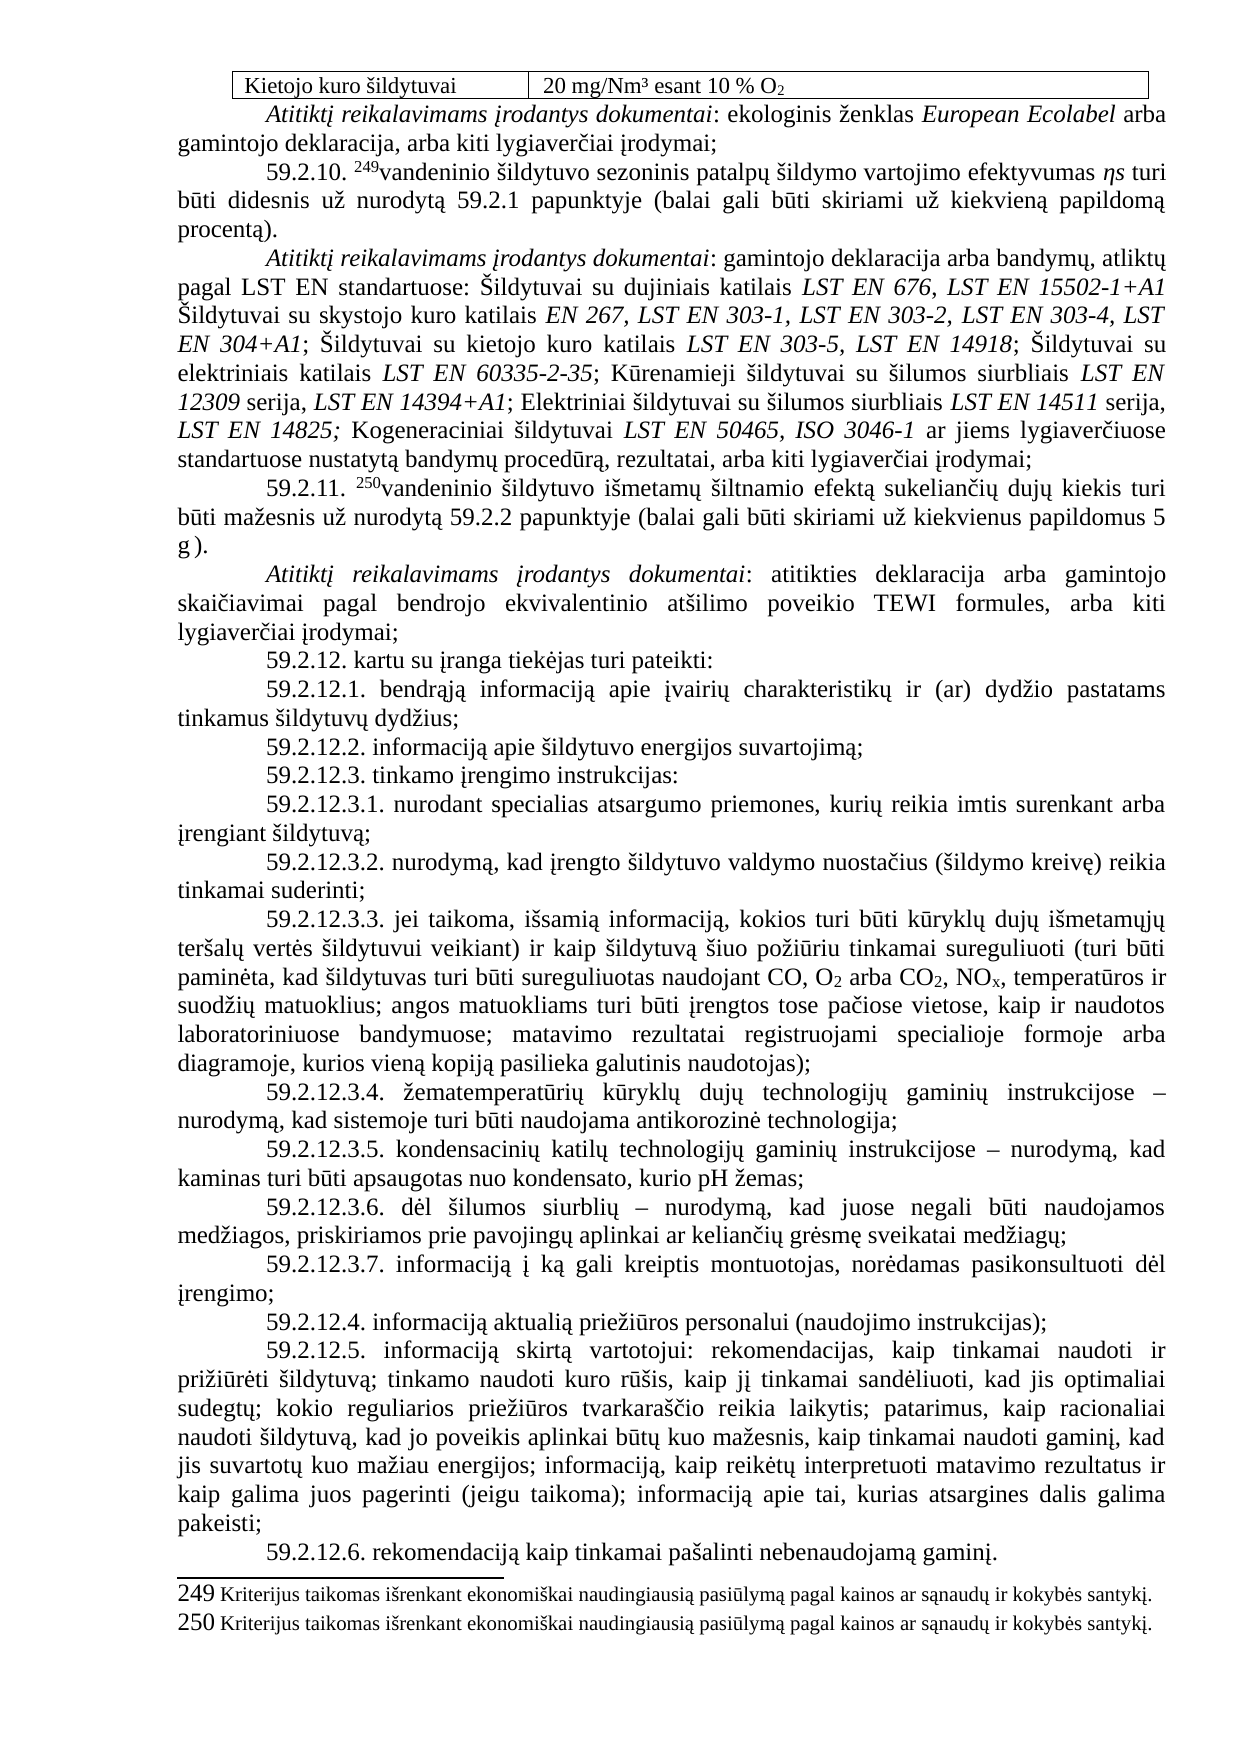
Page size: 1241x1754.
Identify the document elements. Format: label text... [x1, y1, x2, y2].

text 59.2.11. vandeninio šildytuvo išmetamų šiltnamio efektą sukeliančių dujų kiekis turi būti mažesnis už nurodytą 59.2.2 papunktyje (balai gali būti skiriami už kiekvienus papildomus 5 g ). [177, 473, 1166, 559]
text Kriterijus taikomas išrenkant ekonomiškai naudingiausią pasiūlymą pagal kainos ar sąnaudų ir kokybės santykį. [177, 1607, 1166, 1636]
text Atitiktį reikalavimams įrodantys dokumentai: gamintojo deklaracija arba bandymų, atliktų pagal LST EN standartuose: Šildytuvai su dujiniais katilais LST EN 676, LST EN 15502-1+A1 Šildytuvai su skystojo kuro katilais EN 267, LST EN 303-1, LST EN 303-2, LST EN 303-4, LST EN 304+A1; Šildytuvai su kietojo kuro katilais LST EN 303-5, LST EN 14918; Šildytuvai su elektriniais katilais LST EN 60335-2-35; Kūrenamieji šildytuvai su šilumos siurbliais LST EN 12309 serija, LST EN 14394+A1; Elektriniai šildytuvai su šilumos siurbliais LST EN 14511 serija, LST EN 14825; Kogeneraciniai šildytuvai LST EN 50465, ISO 3046-1 ar jiems lygiaverčiuose standartuose nustatytą bandymų procedūrą, rezultatai, arba kiti lygiaverčiai įrodymai; [177, 243, 1166, 473]
text 59.2.12.3.4. žematemperatūrių kūryklų dujų technologijų gaminių instrukcijose – nurodymą, kad sistemoje turi būti naudojama antikorozinė technologija; [177, 1077, 1166, 1134]
text 59.2.12.4. informaciją aktualią priežiūros personalui (naudojimo instrukcijas); [177, 1307, 1166, 1336]
text 59.2.12. kartu su įranga tiekėjas turi pateikti: [266, 646, 1166, 674]
table_cell 20 mg/Nm³ esant 10 % O2 [529, 72, 1148, 98]
text 59.2.12.3.6. dėl šilumos siurblių – nurodymą, kad juose negali būti naudojamos medžiagos, priskiriamos prie pavojingų aplinkai ar keliančių grėsmę sveikatai medžiagų; [177, 1192, 1166, 1249]
text 59.2.12.3.3. jei taikoma, išsamią informaciją, kokios turi būti kūryklų dujų išmetamųjų teršalų vertės šildytuvui veikiant) ir kaip šildytuvą šiuo požiūriu tinkamai sureguliuoti (turi būti paminėta, kad šildytuvas turi būti sureguliuotas naudojant CO, O2 arba CO2, NOx, temperatūros ir suodžių matuoklius; angos matuokliams turi būti įrengtos tose pačiose vietose, kaip ir naudotos laboratoriniuose bandymuose; matavimo rezultatai registruojami specialioje formoje arba diagramoje, kurios vieną kopiją pasilieka galutinis naudotojas); [177, 904, 1166, 1077]
text 59.2.12.3.1. nurodant specialias atsargumo priemones, kurių reikia imtis surenkant arba įrengiant šildytuvą; [177, 789, 1166, 847]
text 59.2.12.1. bendrąją informaciją apie įvairių charakteristikų ir (ar) dydžio pastatams tinkamus šildytuvų dydžius; [177, 674, 1166, 732]
table_cell Kietojo kuro šildytuvai [233, 72, 528, 98]
text 59.2.12.2. informaciją apie šildytuvo energijos suvartojimą; [177, 732, 1166, 761]
text 59.2.12.3.2. nurodymą, kad įrengto šildytuvo valdymo nuostačius (šildymo kreivę) reikia tinkamai suderinti; [177, 847, 1166, 904]
text 59.2.12.3.5. kondensacinių katilų technologijų gaminių instrukcijose – nurodymą, kad kaminas turi būti apsaugotas nuo kondensato, kurio pH žemas; [177, 1134, 1166, 1192]
text 59.2.12.3.7. informaciją į ką gali kreiptis montuotojas, norėdamas pasikonsultuoti dėl įrengimo; [177, 1249, 1166, 1307]
text Kriterijus taikomas išrenkant ekonomiškai naudingiausią pasiūlymą pagal kainos ar sąnaudų ir kokybės santykį. [177, 1578, 1166, 1607]
text 59.2.12.5. informaciją skirtą vartotojui: rekomendacijas, kaip tinkamai naudoti ir prižiūrėti šildytuvą; tinkamo naudoti kuro rūšis, kaip jį tinkamai sandėliuoti, kad jis optimaliai sudegtų; kokio reguliarios priežiūros tvarkaraščio reikia laikytis; patarimus, kaip racionaliai naudoti šildytuvą, kad jo poveikis aplinkai būtų kuo mažesnis, kaip tinkamai naudoti gaminį, kad jis suvartotų kuo mažiau energijos; informaciją, kaip reikėtų interpretuoti matavimo rezultatus ir kaip galima juos pagerinti (jeigu taikoma); informaciją apie tai, kurias atsargines dalis galima pakeisti; [177, 1336, 1166, 1537]
text Atitiktį reikalavimams įrodantys dokumentai: ekologinis ženklas European Ecolabel arba gamintojo deklaracija, arba kiti lygiaverčiai įrodymai; [177, 99, 1166, 157]
text 59.2.12.6. rekomendaciją kaip tinkamai pašalinti nebenaudojamą gaminį. [177, 1537, 1166, 1566]
text Atitiktį reikalavimams įrodantys dokumentai: atitikties deklaracija arba gamintojo skaičiavimai pagal bendrojo ekvivalentinio atšilimo poveikio TEWI formules, arba kiti lygiaverčiai įrodymai; [177, 559, 1166, 646]
text 59.2.10. vandeninio šildytuvo sezoninis patalpų šildymo vartojimo efektyvumas ηs turi būti didesnis už nurodytą 59.2.1 papunktyje (balai gali būti skiriami už kiekvieną papildomą procentą). [177, 157, 1166, 243]
text 59.2.12.3. tinkamo įrengimo instrukcijas: [177, 761, 1166, 789]
